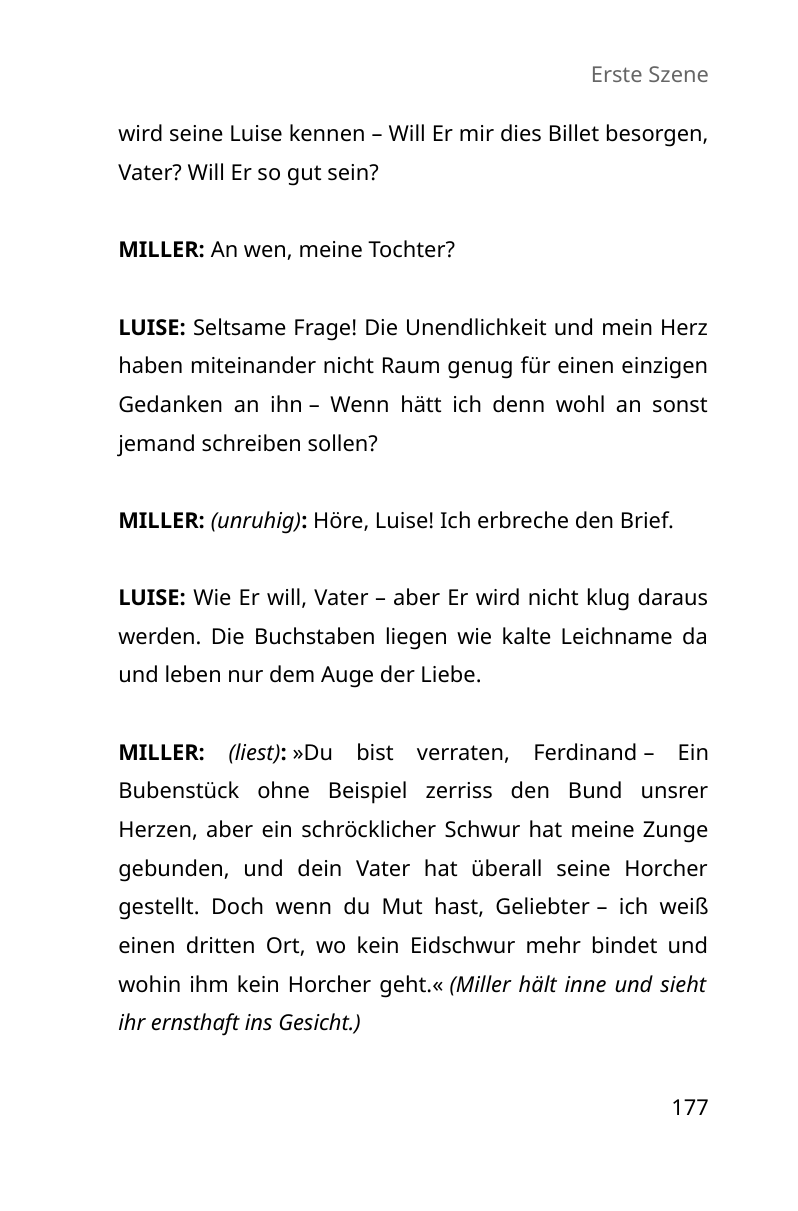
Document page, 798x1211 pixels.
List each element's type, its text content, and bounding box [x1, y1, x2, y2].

text MILLER: (liest): »Du bist verraten, Ferdinand – Ein Bubenstück ohne Beispiel zerriss den Bund unsrer Herzen, aber ein schröcklicher Schwur hat meine Zunge gebunden, und dein Vater hat überall seine Horcher gestellt. Doch wenn du Mut hast, Geliebter – ich weiß einen dritten Ort, wo kein Eidschwur mehr bindet und wohin ihm kein Horcher geht.« (Miller hält inne und sieht ihr ernsthaft ins Gesicht.) [118, 710, 709, 1037]
text wird seine Luise kennen – Will Er mir dies Billet besorgen, Vater? Will Er so gut sein? [118, 118, 709, 187]
text LUISE: Wie Er will, Vater – aber Er wird nicht klug daraus werden. Die Buchstaben liegen wie kalte Leichname da und leben nur dem Auge der Liebe. [118, 555, 709, 689]
text MILLER: (unruhig): Höre, Luise! Ich erbreche den Brief. [118, 478, 709, 534]
text LUISE: Seltsame Frage! Die Unendlichkeit und mein Herz haben miteinander nicht Raum genug für einen einzigen Gedanken an ihn – Wenn hätt ich denn wohl an sonst jemand schreiben sollen? [118, 285, 709, 457]
text MILLER: An wen, meine Tochter? [118, 207, 709, 264]
